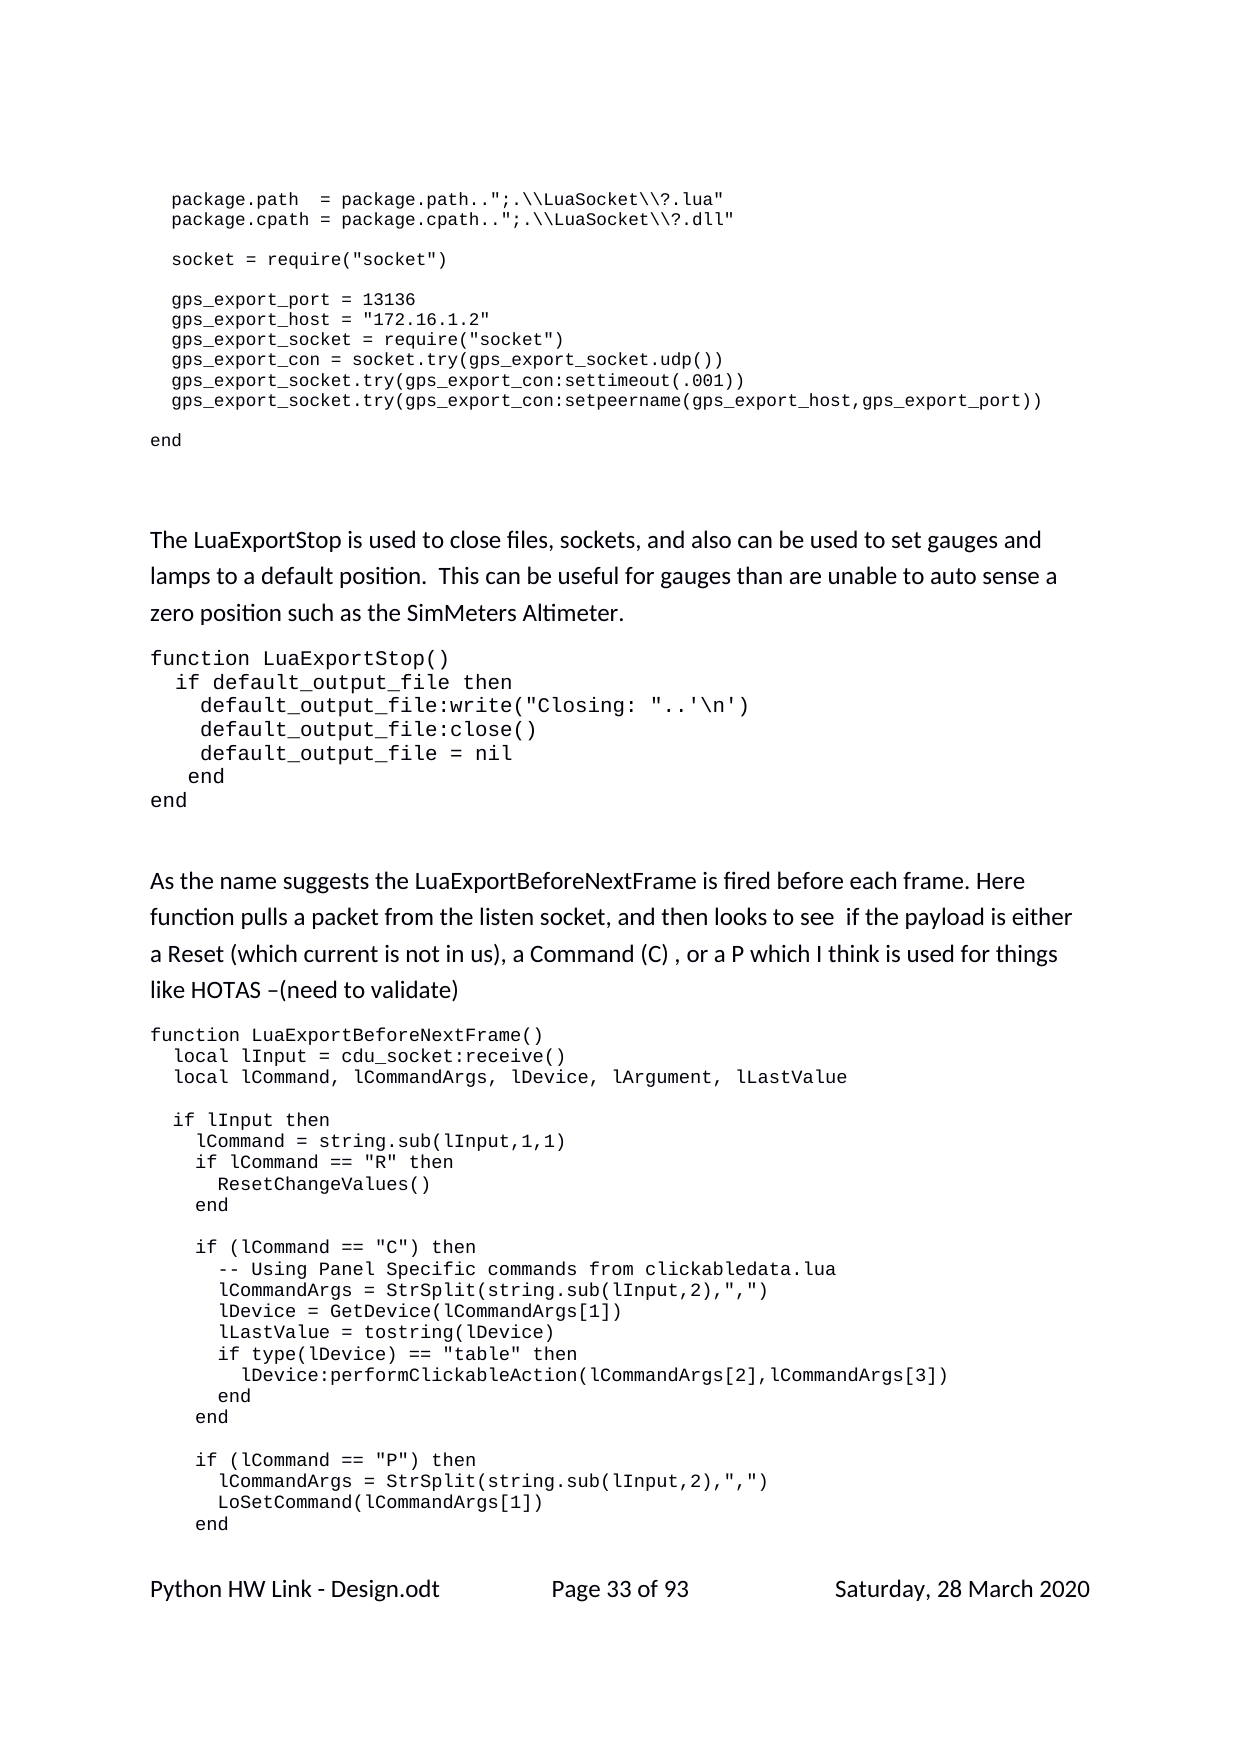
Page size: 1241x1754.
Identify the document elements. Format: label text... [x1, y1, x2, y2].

text if default_output_file then [150, 672, 1090, 696]
text socket = require("socket") [150, 251, 1090, 271]
text if type(lDevice) == "table" then [150, 1344, 1090, 1366]
text lCommand = string.sub(lInput,1,1) [150, 1132, 1090, 1153]
text if lCommand == "R" then [150, 1153, 1090, 1174]
text if (lCommand == "P") then [150, 1451, 1090, 1472]
text lLastValue = tostring(lDevice) [150, 1323, 1090, 1344]
text ResetChangeValues() [150, 1174, 1090, 1196]
text local lCommand, lCommandArgs, lDevice, lArgument, lLastValue [150, 1068, 1090, 1089]
text end [150, 766, 1090, 790]
text gps_export_host = "172.16.1.2" [150, 311, 1090, 331]
text LoSetCommand(lCommandArgs[1]) [150, 1493, 1090, 1514]
text function LuaExportBeforeNextFrame() [150, 1026, 1090, 1047]
text end [150, 1387, 1090, 1408]
text gps_export_con = socket.try(gps_export_socket.udp()) [150, 351, 1090, 371]
text -- Using Panel Specific commands from clickabledata.lua [150, 1259, 1090, 1281]
text end [150, 1196, 1090, 1217]
text local lInput = cdu_socket:receive() [150, 1047, 1090, 1068]
text end [150, 1408, 1090, 1429]
text end [150, 431, 1090, 452]
text gps_export_socket = require("socket") [150, 331, 1090, 351]
text lDevice:performClickableAction(lCommandArgs[2],lCommandArgs[3]) [150, 1366, 1090, 1387]
text end [150, 790, 1090, 814]
text default_output_file = nil [150, 743, 1090, 766]
text end [150, 1514, 1090, 1536]
text default_output_file:close() [150, 719, 1090, 743]
text gps_export_socket.try(gps_export_con:settimeout(.001)) [150, 371, 1090, 391]
text lCommandArgs = StrSplit(string.sub(lInput,2),",") [150, 1281, 1090, 1302]
text package.path = package.path..";.\\LuaSocket\\?.lua" [150, 190, 1090, 210]
text default_output_file:write("Closing: "..'\n') [150, 696, 1090, 719]
text package.cpath = package.cpath..";.\\LuaSocket\\?.dll" [150, 210, 1090, 230]
text if (lCommand == "C") then [150, 1238, 1090, 1259]
text function LuaExportStop() [150, 648, 1090, 672]
text if lInput then [150, 1111, 1090, 1132]
text gps_export_socket.try(gps_export_con:setpeername(gps_export_host,gps_export_port)) [150, 391, 1090, 411]
text gps_export_port = 13136 [150, 291, 1090, 311]
text The LuaExportStop is used to close files, sockets, and also can be used to set gauges and lamps to a default position. This can be useful for gauges than are unable to auto sense a zero position such as the SimMeters Altimeter. [150, 524, 1090, 628]
text As the name suggests the LuaExportBeforeNextFrame is fired before each frame. Here function pulls a packet from the listen socket, and then looks to see if the payload is either a Reset (which current is not in us), a Command (C) , or a P which I think is used for things like HOTAS –(need to validate) [150, 865, 1090, 1005]
text lCommandArgs = StrSplit(string.sub(lInput,2),",") [150, 1472, 1090, 1493]
text lDevice = GetDevice(lCommandArgs[1]) [150, 1302, 1090, 1323]
